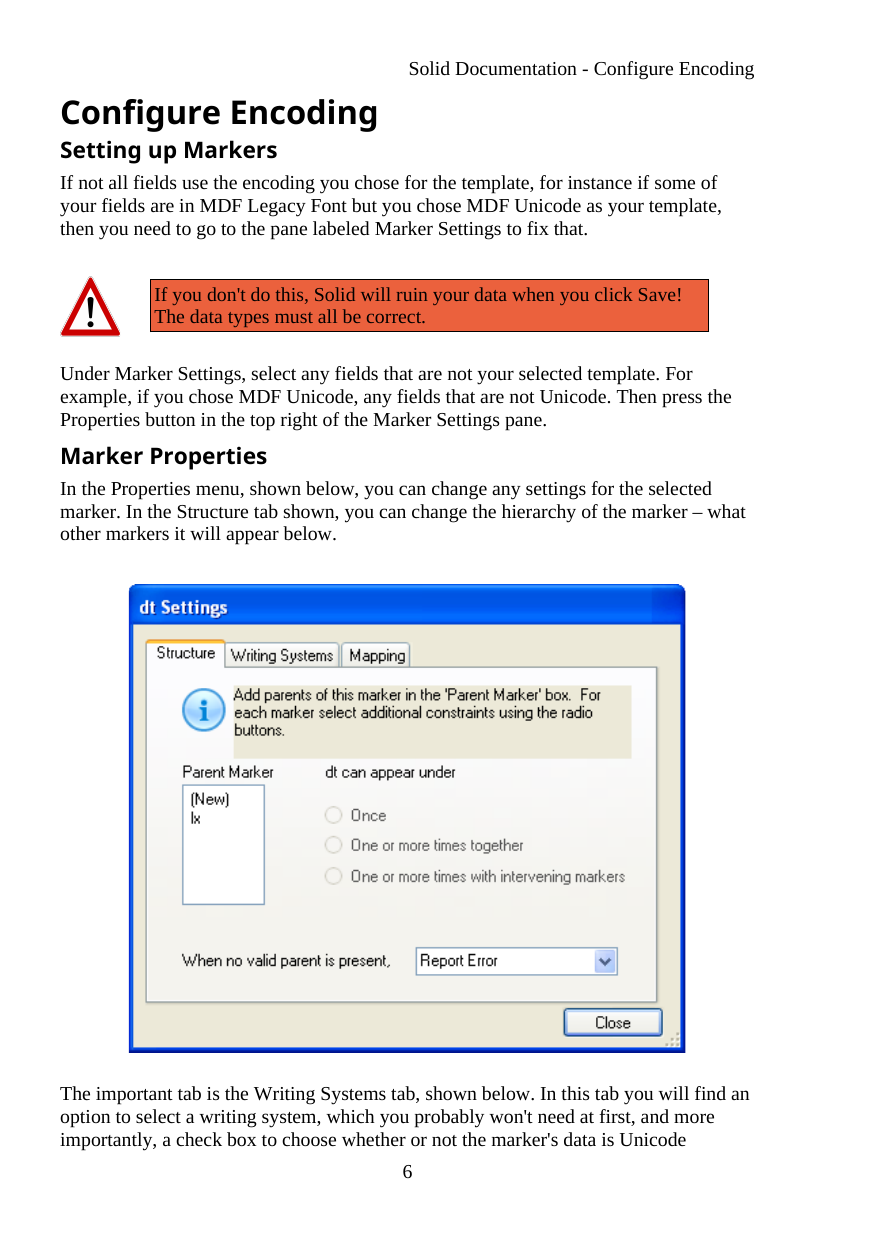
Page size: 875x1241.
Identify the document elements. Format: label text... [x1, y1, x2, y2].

text If you don't do this, Solid will ruin your data when you click Save! The data types must all be correct. [151, 280, 708, 331]
subtitle Setting up Markers [60, 134, 754, 165]
text The important tab is the Writing Systems tab, shown below. In this tab you will find an option to select a writing system, which you probably won't need at first, and more importantly, a check box to choose whether or not the marker's data is Unicode [60, 554, 754, 1151]
subtitle Configure Encoding [60, 90, 754, 134]
subtitle Marker Properties [60, 440, 754, 471]
text If not all fields use the encoding you chose for the template, for instance if some of your fields are in MDF Legacy Font but you chose MDF Unicode as your template, then you need to go to the pane labeled Marker Settings to fix that. [60, 171, 754, 240]
text In the Properties menu, shown below, you can change any settings for the selected marker. In the Structure tab shown, you can change the hierarchy of the marker – what other markers it will appear below. [60, 477, 754, 545]
text Under Marker Settings, select any fields that are not your selected template. For example, if you chose MDF Unicode, any fields that are not Unicode. Then press the Properties button in the top right of the Marker Settings pane. [60, 362, 754, 431]
picture [60, 276, 121, 337]
picture [128, 584, 686, 1053]
